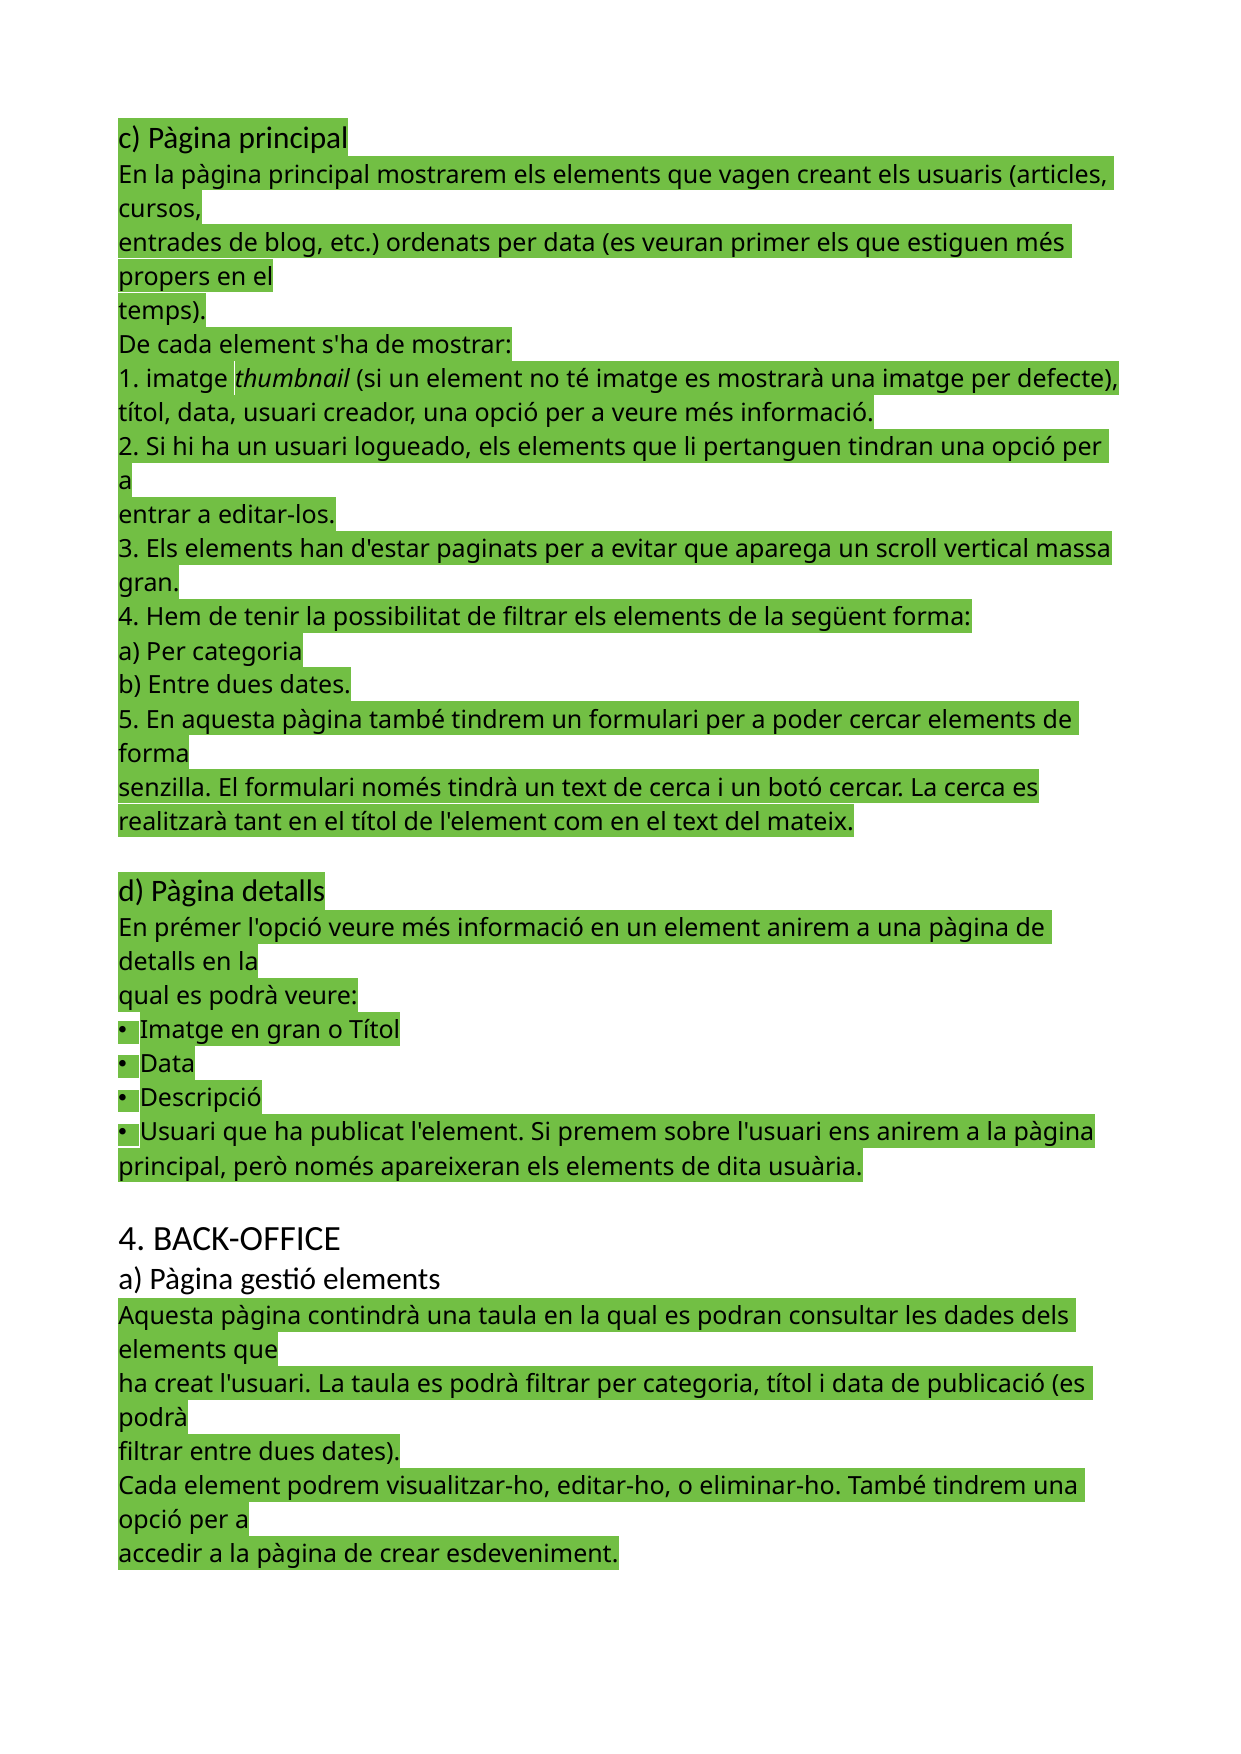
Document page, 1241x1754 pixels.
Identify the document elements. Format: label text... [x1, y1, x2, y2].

text c) Pàgina principal [118, 118, 1122, 156]
text entrar a editar-los. [118, 497, 1122, 531]
text 1. imatge thumbnail (si un element no té imatge es mostrarà una imatge per defecte), [118, 361, 1122, 395]
text Aquesta pàgina contindrà una taula en la qual es podran consultar les dades dels elements que [118, 1298, 1122, 1366]
text d) Pàgina detalls [118, 872, 1122, 910]
text 3. Els elements han d'estar paginats per a evitar que aparega un scroll vertical massa [118, 531, 1122, 565]
text títol, data, usuari creador, una opció per a veure més informació. [118, 395, 1122, 429]
text accedir a la pàgina de crear esdeveniment. [118, 1536, 1122, 1570]
text 2. Si hi ha un usuari logueado, els elements que li pertanguen tindran una opció per a [118, 429, 1122, 497]
text • Usuari que ha publicat l'element. Si premem sobre l'usuari ens anirem a la pàgina [118, 1114, 1122, 1148]
text a) Per categoria [118, 633, 1122, 667]
text 4. BACK-OFFICE [118, 1216, 1122, 1259]
text • Imatge en gran o Títol [118, 1012, 1122, 1046]
text De cada element s'ha de mostrar: [118, 327, 1122, 361]
text • Descripció [118, 1080, 1122, 1114]
text 5. En aquesta pàgina també tindrem un formulari per a poder cercar elements de forma [118, 701, 1122, 769]
text qual es podrà veure: [118, 978, 1122, 1012]
text a) Pàgina gestió elements [118, 1259, 1122, 1298]
text Cada element podrem visualitzar-ho, editar-ho, o eliminar-ho. També tindrem una opció per a [118, 1468, 1122, 1536]
text temps). [118, 292, 1122, 327]
text b) Entre dues dates. [118, 667, 1122, 701]
text realitzarà tant en el títol de l'element com en el text del mateix. [118, 803, 1122, 837]
text gran. [118, 565, 1122, 599]
text principal, però només apareixeran els elements de dita usuària. [118, 1148, 1122, 1182]
text • Data [118, 1046, 1122, 1080]
text ha creat l'usuari. La taula es podrà filtrar per categoria, títol i data de publicació (es podrà [118, 1366, 1122, 1434]
text En la pàgina principal mostrarem els elements que vagen creant els usuaris (articles, cursos, [118, 156, 1122, 224]
text En prémer l'opció veure més informació en un element anirem a una pàgina de detalls en la [118, 910, 1122, 978]
text senzilla. El formulari només tindrà un text de cerca i un botó cercar. La cerca es [118, 769, 1122, 803]
text 4. Hem de tenir la possibilitat de filtrar els elements de la següent forma: [118, 599, 1122, 633]
text filtrar entre dues dates). [118, 1434, 1122, 1468]
text entrades de blog, etc.) ordenats per data (es veuran primer els que estiguen més propers en el [118, 224, 1122, 292]
